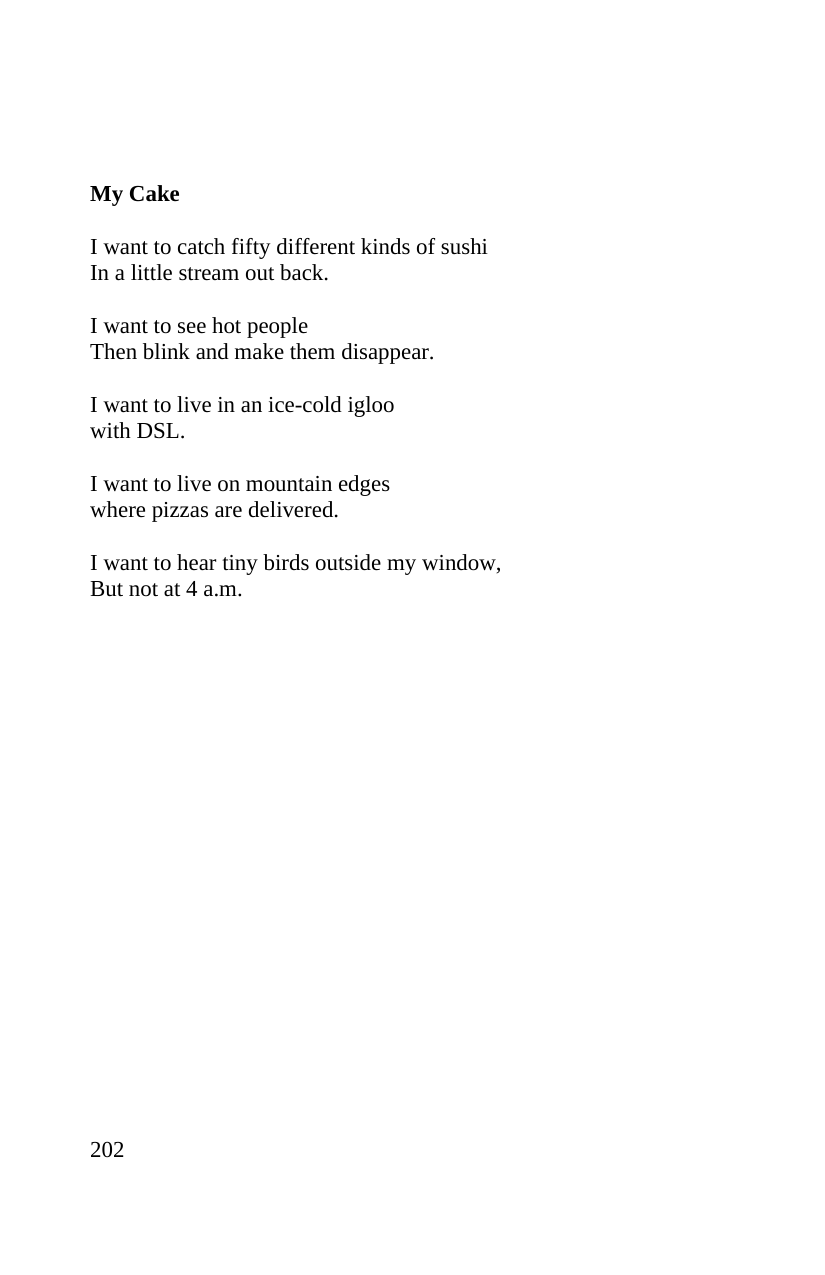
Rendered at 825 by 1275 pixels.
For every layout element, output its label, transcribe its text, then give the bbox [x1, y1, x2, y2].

text I want to hear tiny birds outside my window, [90, 549, 712, 575]
text where pizzas are delivered. [90, 496, 712, 523]
text Then blink and make them disappear. [90, 338, 712, 364]
text with DSL. [90, 417, 712, 443]
text But not at 4 a.m. [90, 575, 712, 602]
text My Cake [90, 180, 712, 206]
text I want to live on mountain edges [90, 470, 712, 496]
text I want to live in an ice-cold igloo [90, 391, 712, 417]
text I want to catch fifty different kinds of sushi [90, 233, 712, 259]
text In a little stream out back. [90, 259, 712, 285]
text I want to see hot people [90, 312, 712, 338]
